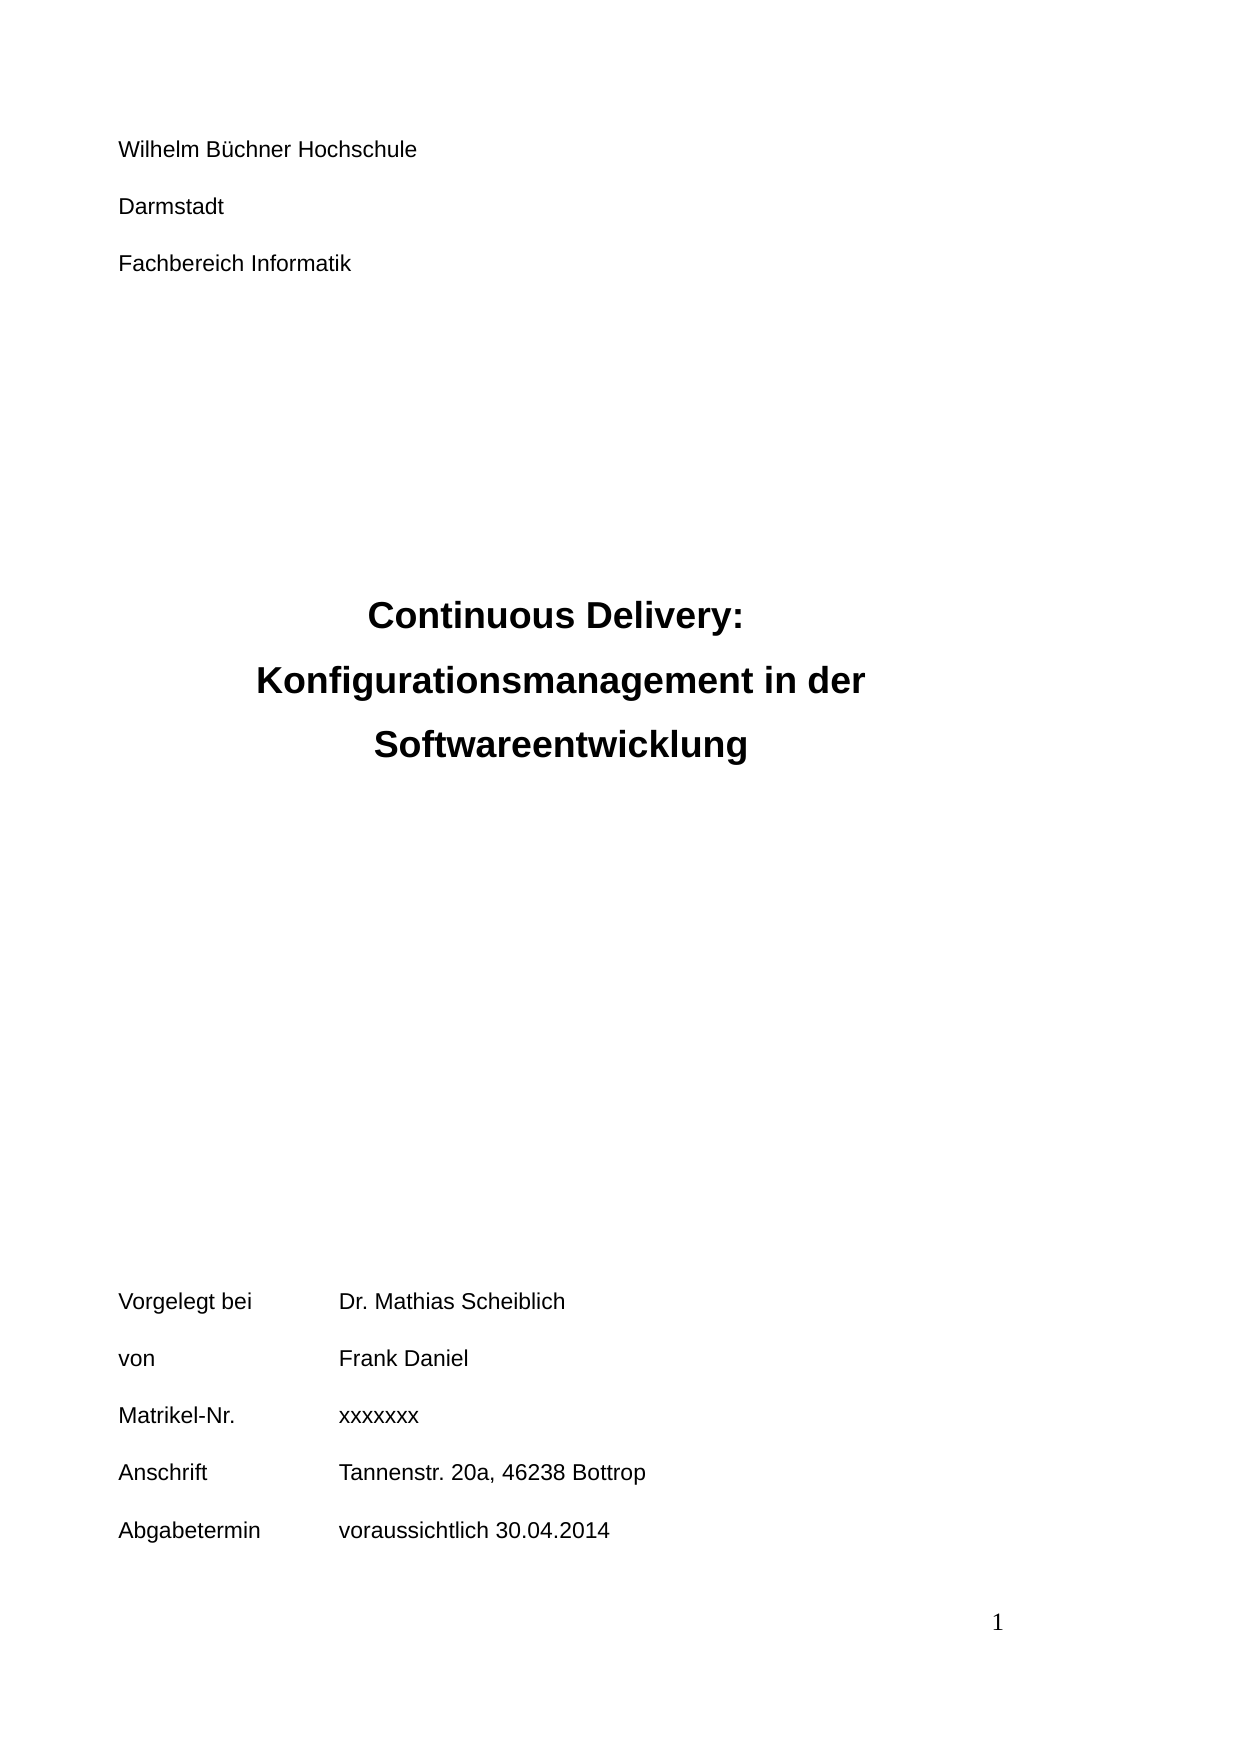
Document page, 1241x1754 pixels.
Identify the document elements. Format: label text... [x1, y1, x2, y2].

text Anschrift Tannenstr. 20a, 46238 Bottrop [118, 1459, 1004, 1486]
text Darmstadt [118, 193, 1004, 219]
text Continuous Delivery: Konfigurationsmanagement in der Softwareentwicklung [118, 593, 1004, 766]
text Matrikel-Nr. xxxxxxx [118, 1402, 1004, 1428]
text Wilhelm Büchner Hochschule [118, 136, 1004, 162]
text von Frank Daniel [118, 1345, 1004, 1371]
text Abgabetermin voraussichtlich 30.04.2014 [118, 1517, 1004, 1543]
text Vorgelegt bei Dr. Mathias Scheiblich [118, 1288, 1004, 1314]
text Fachbereich Informatik [118, 250, 1004, 277]
